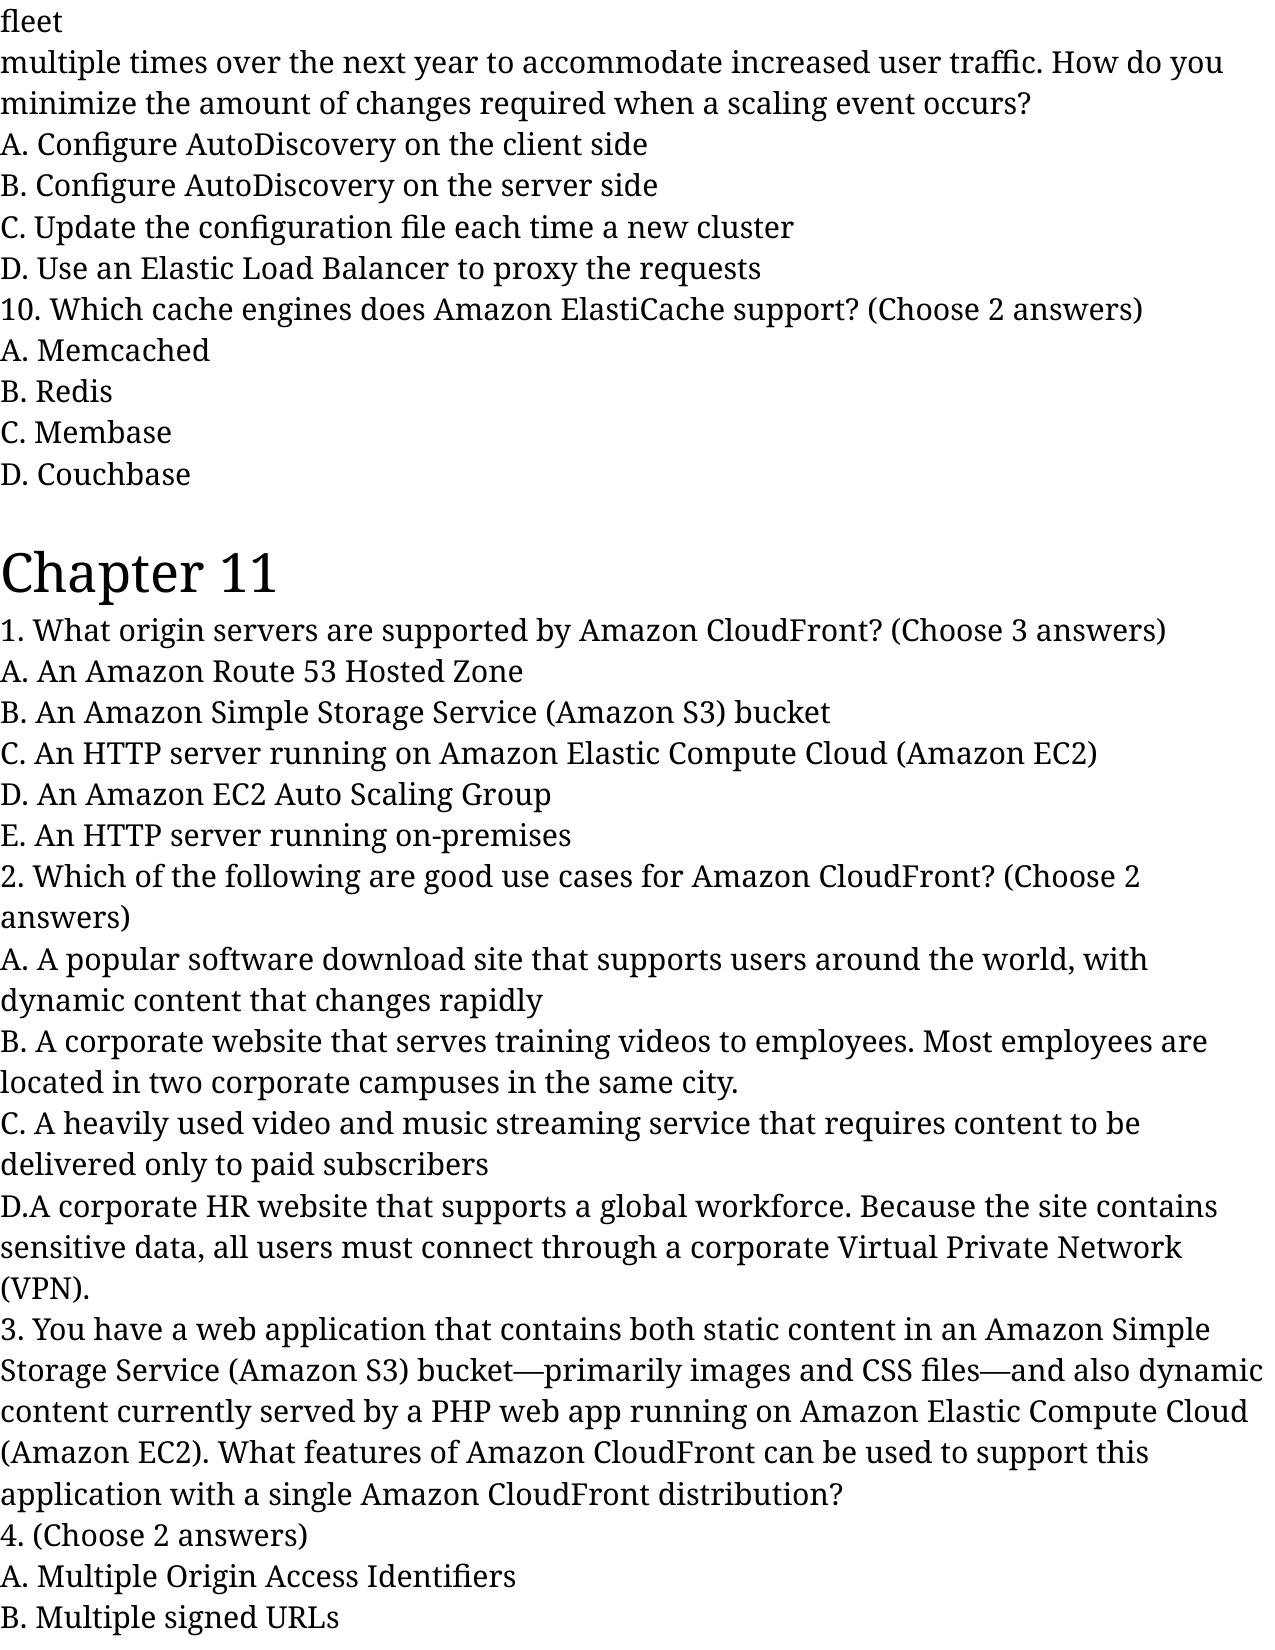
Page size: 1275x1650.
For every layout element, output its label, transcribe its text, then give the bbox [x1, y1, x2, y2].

text Chapter 11 [0, 535, 1275, 609]
text 3. You have a web application that contains both static content in an Amazon Simple [0, 1308, 1275, 1349]
text B. Configure AutoDiscovery on the server side [0, 164, 1275, 206]
text 4. (Choose 2 answers) [0, 1514, 1275, 1555]
text content currently served by a PHP web app running on Amazon Elastic Compute Cloud [0, 1390, 1275, 1432]
text 10. Which cache engines does Amazon ElastiCache support? (Choose 2 answers) [0, 288, 1275, 329]
text D. Use an Elastic Load Balancer to proxy the requests [0, 247, 1275, 288]
text A. Memcached [0, 329, 1275, 370]
text minimize the amount of changes required when a scaling event occurs? [0, 82, 1275, 123]
text A. Multiple Origin Access Identifiers [0, 1555, 1275, 1596]
text A. A popular software download site that supports users around the world, with [0, 938, 1275, 979]
text C. A heavily used video and music streaming service that requires content to be [0, 1102, 1275, 1143]
text D. Couchbase [0, 453, 1275, 494]
text B. A corporate website that serves training videos to employees. Most employees are [0, 1020, 1275, 1061]
text C. Update the configuration file each time a new cluster [0, 206, 1275, 247]
text fleet [0, 0, 1275, 41]
text 2. Which of the following are good use cases for Amazon CloudFront? (Choose 2 answers) [0, 856, 1275, 938]
text application with a single Amazon CloudFront distribution? [0, 1473, 1275, 1514]
text B. Redis [0, 370, 1275, 411]
text A. Configure AutoDiscovery on the client side [0, 123, 1275, 164]
text delivered only to paid subscribers [0, 1143, 1275, 1185]
text A. An Amazon Route 53 Hosted Zone [0, 650, 1275, 691]
text C. An HTTP server running on Amazon Elastic Compute Cloud (Amazon EC2) [0, 732, 1275, 773]
text 1. What origin servers are supported by Amazon CloudFront? (Choose 3 answers) [0, 609, 1275, 650]
text B. Multiple signed URLs [0, 1596, 1275, 1637]
text D.A corporate HR website that supports a global workforce. Because the site contains [0, 1185, 1275, 1226]
text sensitive data, all users must connect through a corporate Virtual Private Network [0, 1226, 1275, 1267]
text E. An HTTP server running on-premises [0, 814, 1275, 856]
text (Amazon EC2). What features of Amazon CloudFront can be used to support this [0, 1432, 1275, 1473]
text C. Membase [0, 411, 1275, 453]
text B. An Amazon Simple Storage Service (Amazon S3) bucket [0, 691, 1275, 732]
text (VPN). [0, 1267, 1275, 1308]
text D. An Amazon EC2 Auto Scaling Group [0, 773, 1275, 814]
text dynamic content that changes rapidly [0, 979, 1275, 1020]
text Storage Service (Amazon S3) bucket—primarily images and CSS files—and also dynamic [0, 1349, 1275, 1390]
text multiple times over the next year to accommodate increased user traffic. How do you [0, 41, 1275, 82]
text located in two corporate campuses in the same city. [0, 1061, 1275, 1102]
